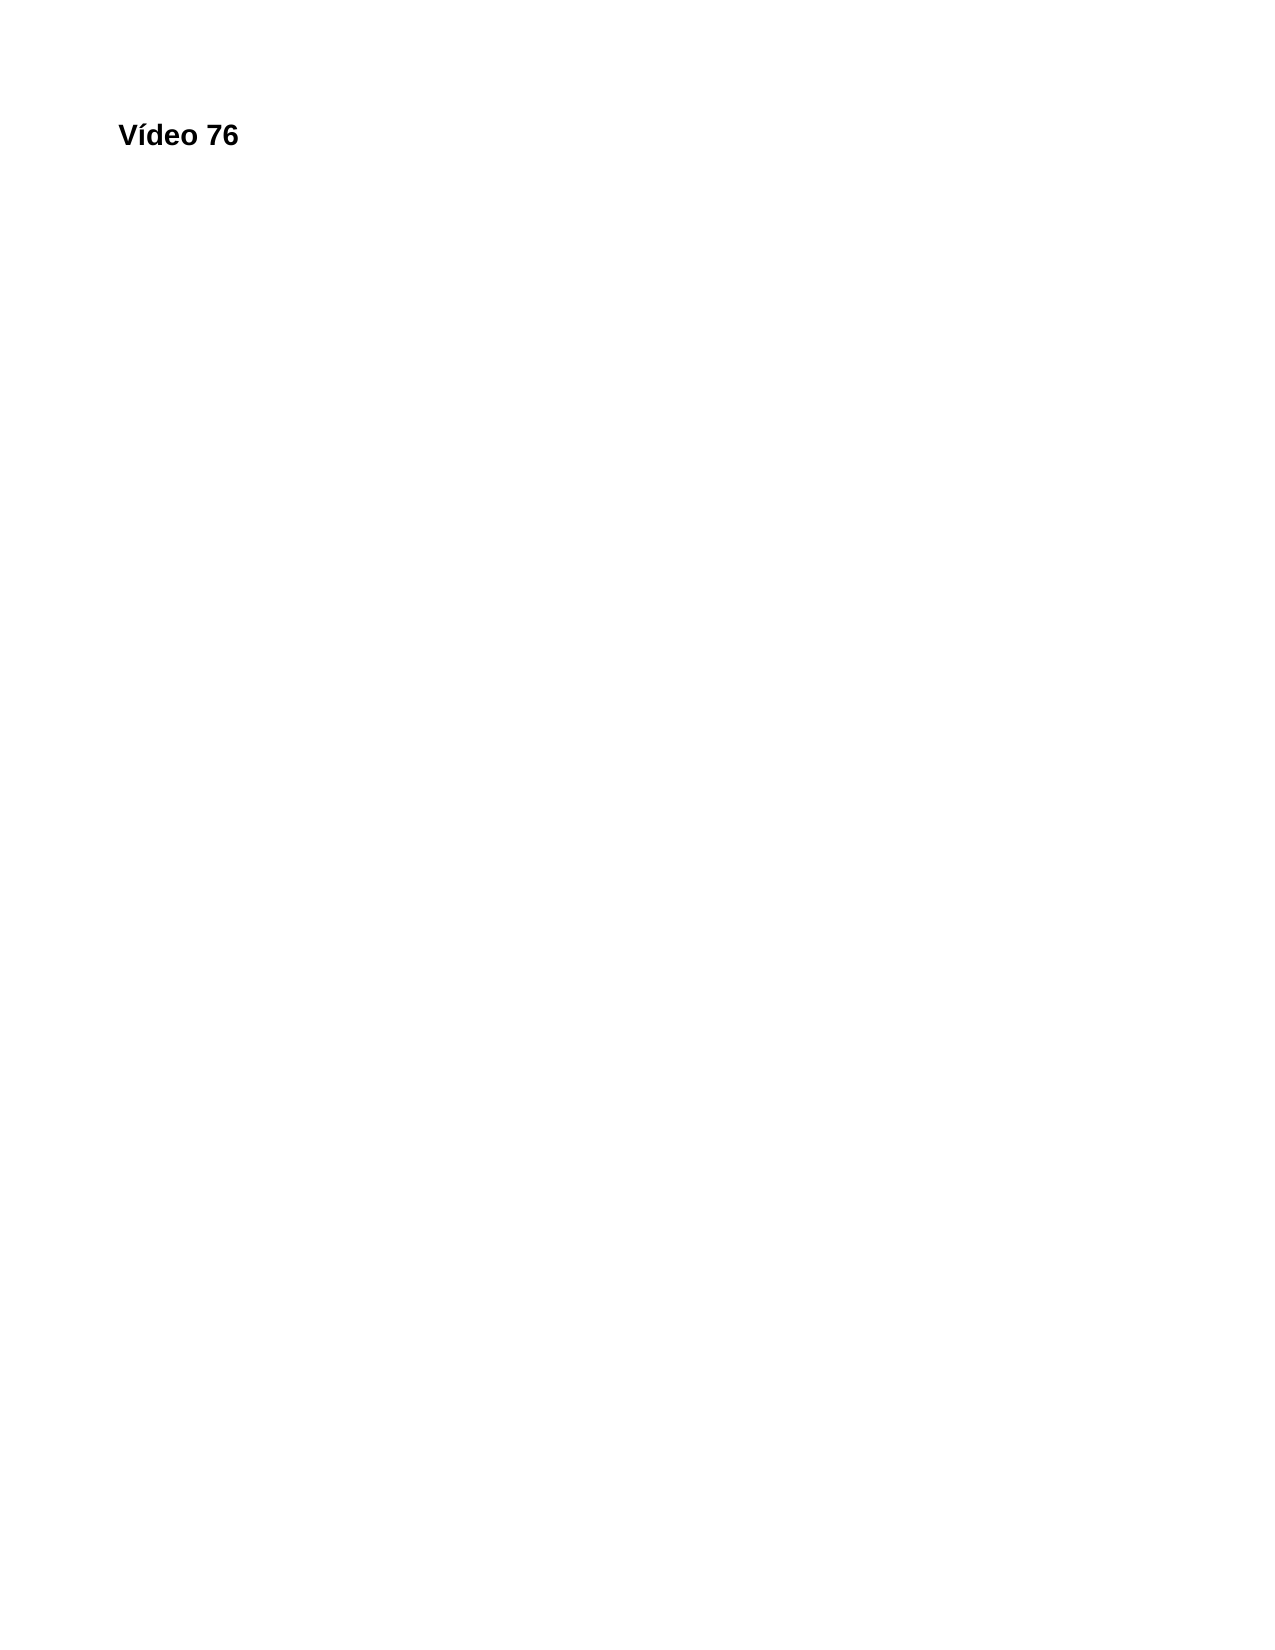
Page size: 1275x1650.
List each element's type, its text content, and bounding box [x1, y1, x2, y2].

subtitle Vídeo 76 [118, 118, 1157, 152]
